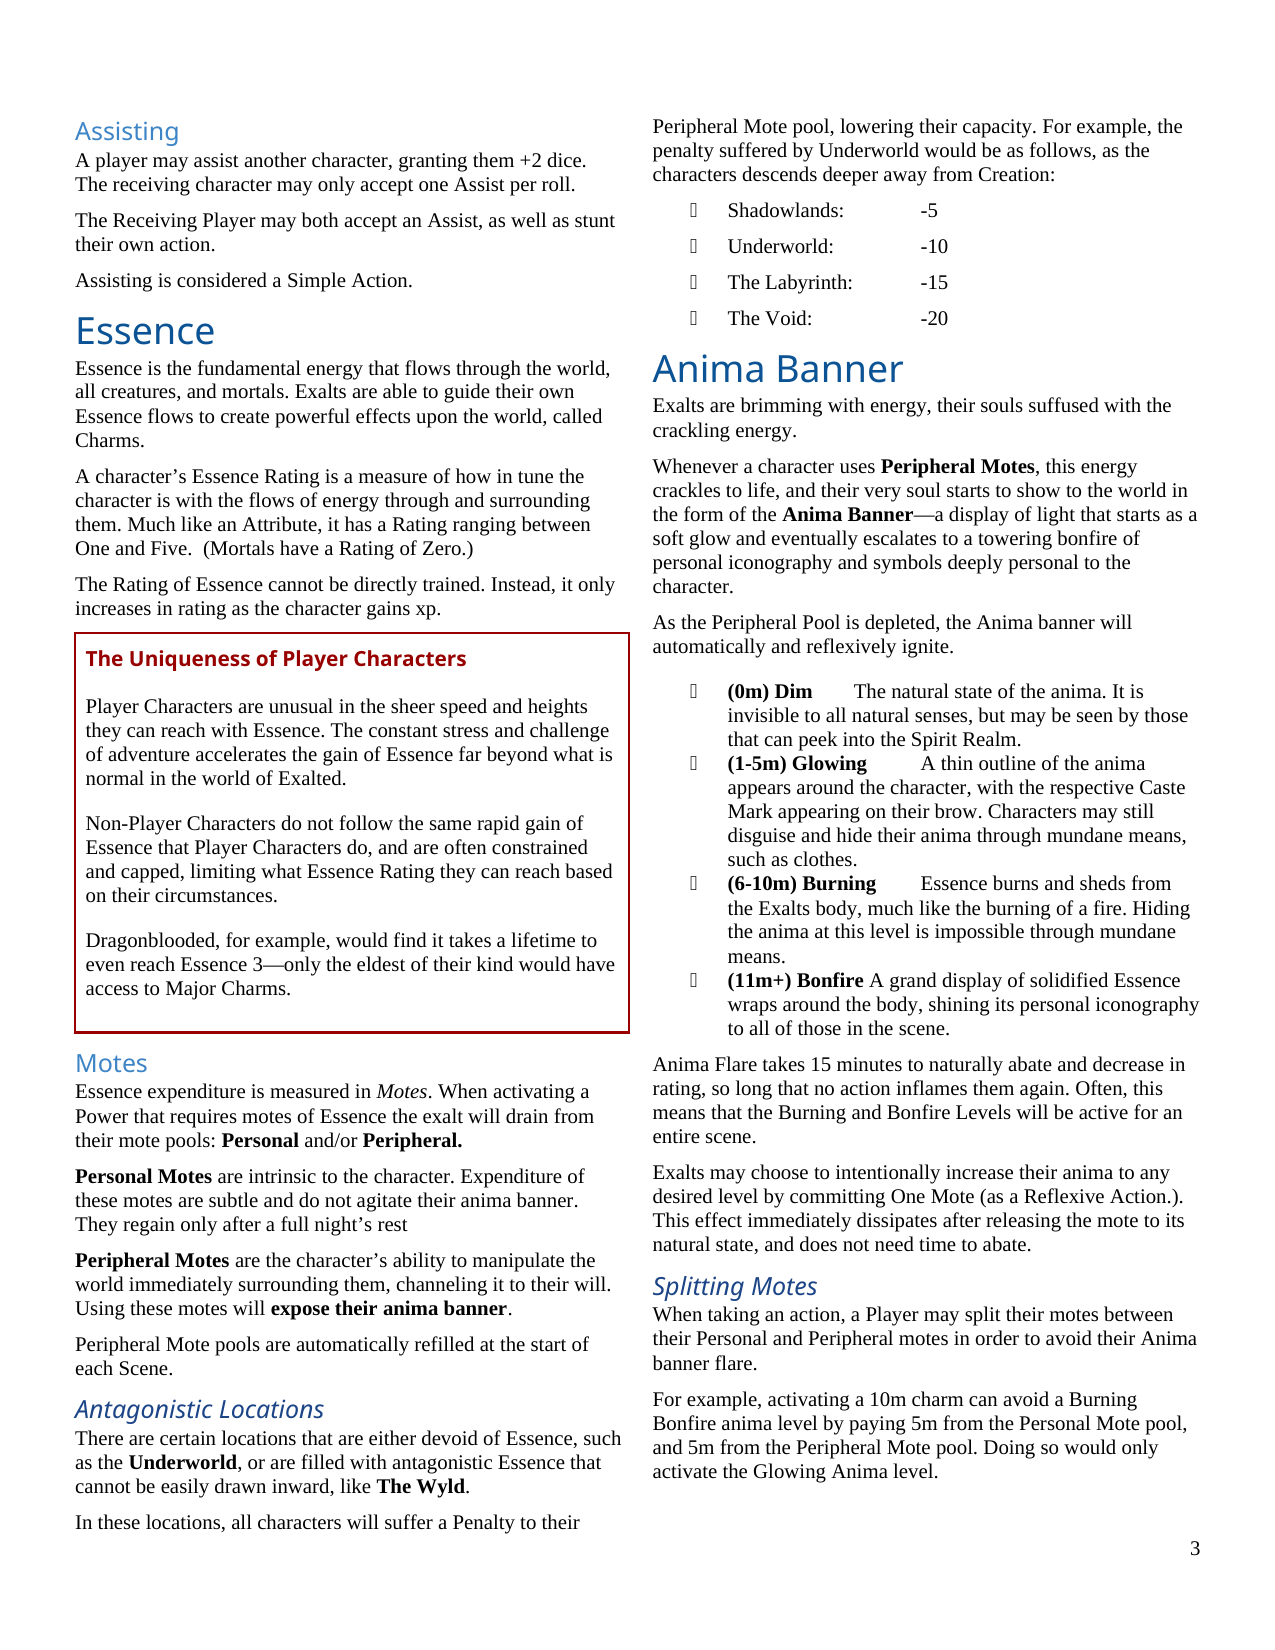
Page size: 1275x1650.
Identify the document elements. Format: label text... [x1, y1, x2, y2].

subtitle Motes [75, 1045, 622, 1079]
text A character’s Essence Rating is a measure of how in tune the character is with the flows of energy through and surrounding them. Much like an Attribute, it has a Rating ranging between One and Five. (Mortals have a Rating of Zero.) [75, 464, 622, 560]
subtitle Antagonistic Locations [75, 1392, 622, 1426]
table_header The Uniqueness of Player Characters Player Characters are unusual in the sheer speed and heights they can reach with Essence. The constant stress and challenge of adventure accelerates the gain of Essence far beyond what is normal in the world of Exalted. Non-Player Characters do not follow the same rapid gain of Essence that Player Characters do, and are often constrained and capped, limiting what Essence Rating they can reach based on their circumstances. Dragonblooded, for example, would find it takes a lifetime to even reach Essence 3—only the eldest of their kind would have access to Major Charms. [76, 634, 628, 1031]
text Exalts may choose to intentionally increase their anima to any desired level by committing One Mote (as a Reflexive Action.). This effect immediately dissipates after releasing the mote to its natural state, and does not need time to abate. [652, 1160, 1200, 1256]
text The Rating of Essence cannot be directly trained. Instead, it only increases in rating as the character gains xp. [75, 572, 622, 620]
text In these locations, all characters will suffer a Penalty to their [75, 1510, 622, 1534]
list (6-10m) Burning Essence burns and sheds from the Exalts body, much like the burning of a fire. Hiding the anima at this level is impossible through mundane means. [690, 871, 1200, 968]
subtitle Splitting Motes [652, 1268, 1200, 1302]
list (11m+) Bonfire A grand display of solidified Essence wraps around the body, shining its personal iconography to all of those in the scene. [690, 968, 1200, 1040]
text The Receiving Player may both accept an Assist, as well as stunt their own action. [75, 208, 622, 256]
text Essence expenditure is measured in Motes. When activating a Power that requires motes of Essence the exalt will drain from their mote pools: Personal and/or Peripheral. [75, 1079, 622, 1152]
list Underworld: -10 [690, 234, 1200, 258]
text Essence is the fundamental energy that flows through the world, all creatures, and mortals. Exalts are able to guide their own Essence flows to create powerful effects upon the world, called Charms. [75, 355, 622, 452]
text For example, activating a 10m charm can avoid a Burning Bonfire anima level by paying 5m from the Personal Mote pool, and 5m from the Peripheral Mote pool. Doing so would only activate the Glowing Anima level. [652, 1386, 1200, 1483]
text Exalts are brimming with energy, their souls suffused with the crackling energy. [652, 393, 1200, 442]
list (1-5m) Glowing A thin outline of the anima appears around the character, with the respective Caste Mark appearing on their brow. Characters may still disguise and hide their anima through mundane means, such as clothes. [690, 751, 1200, 871]
list The Labyrinth: -15 [690, 270, 1200, 294]
text As the Peripheral Pool is depleted, the Anima banner will automatically and reflexively ignite. [652, 610, 1200, 658]
text Whenever a character uses Peripheral Motes, this energy crackles to life, and their very soul starts to show to the world in the form of the Anima Banner—a display of light that starts as a soft glow and eventually escalates to a towering bonfire of personal iconography and symbols deeply personal to the character. [652, 453, 1200, 598]
subtitle Essence [75, 304, 622, 355]
subtitle Assisting [75, 114, 622, 148]
text When taking an action, a Player may split their motes between their Personal and Peripheral motes in order to avoid their Anima banner flare. [652, 1302, 1200, 1374]
text Personal Motes are intrinsic to the character. Expenditure of these motes are subtle and do not agitate their anima banner. They regain only after a full night’s rest [75, 1164, 622, 1236]
text Peripheral Motes are the character’s ability to manipulate the world immediately surrounding them, channeling it to their will. Using these motes will expose their anima banner. [75, 1248, 622, 1320]
text Anima Flare takes 15 minutes to naturally abate and decrease in rating, so long that no action inflames them again. Often, this means that the Burning and Bonfire Levels will be active for an entire scene. [652, 1052, 1200, 1148]
list Shadowlands: -5 [690, 198, 1200, 222]
text Assisting is considered a Simple Action. [75, 268, 622, 292]
list (0m) Dim The natural state of the anima. It is invisible to all natural senses, but may be seen by those that can peek into the Spirit Realm. [690, 679, 1200, 751]
list The Void: -20 [690, 306, 1200, 330]
text Peripheral Mote pools are automatically refilled at the start of each Scene. [75, 1332, 622, 1380]
text Peripheral Mote pool, lowering their capacity. For example, the penalty suffered by Underworld would be as follows, as the characters descends deeper away from Creation: [652, 114, 1200, 186]
text A player may assist another character, granting them +2 dice. The receiving character may only accept one Assist per roll. [75, 148, 622, 196]
text There are certain locations that are either devoid of Essence, such as the Underworld, or are filled with antagonistic Essence that cannot be easily drawn inward, like The Wyld. [75, 1426, 622, 1498]
subtitle Anima Banner [652, 342, 1200, 393]
